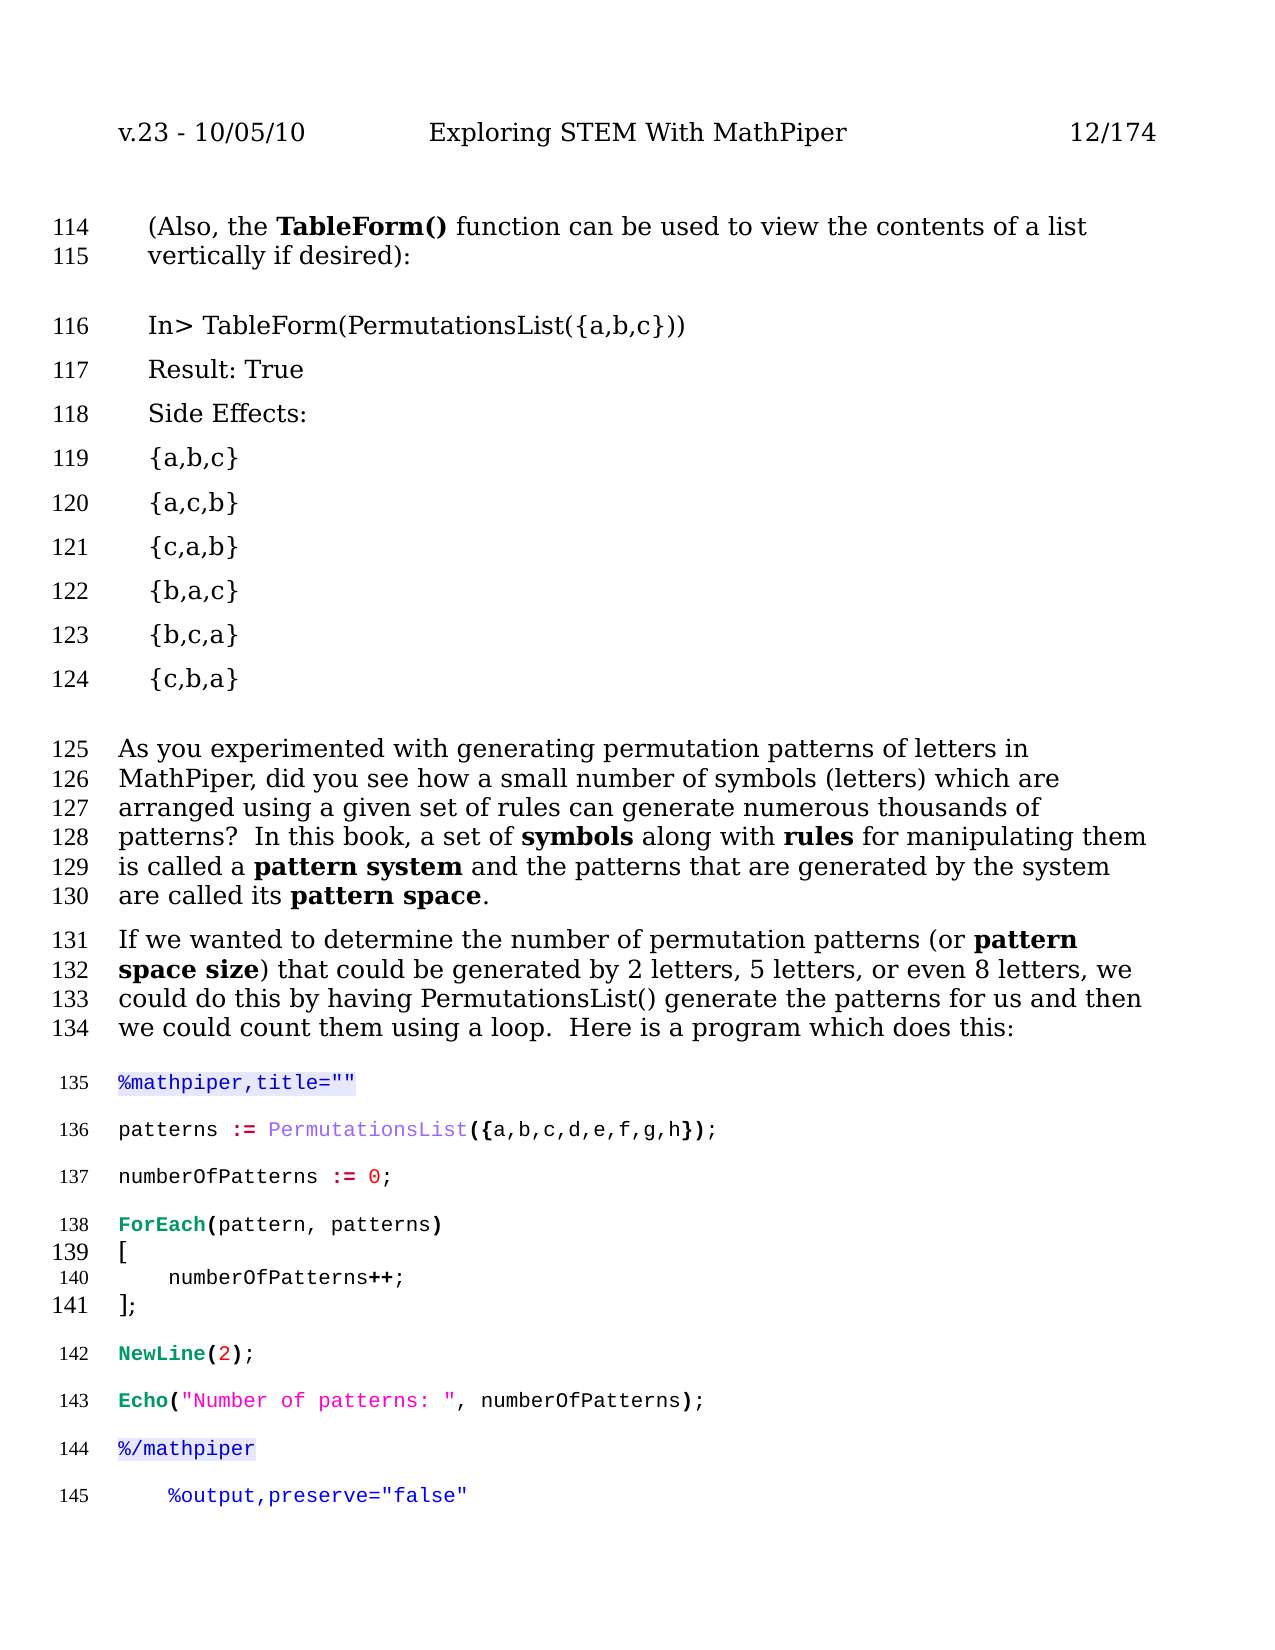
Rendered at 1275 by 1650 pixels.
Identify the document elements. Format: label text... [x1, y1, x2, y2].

text %output,preserve="false" [118, 1485, 1157, 1509]
text {b,a,c} [148, 576, 1157, 605]
text As you experimented with generating permutation patterns of letters in MathPiper, did you see how a small number of symbols (letters) which are arranged using a given set of rules can generate numerous thousands of patterns? In this book, a set of symbols along with rules for manipulating them is called a pattern system and the patterns that are generated by the system are called its pattern space. [118, 734, 1157, 910]
text Side Effects: [148, 399, 1157, 429]
text Result: True [148, 355, 1157, 384]
text %/mathpiper [118, 1438, 1157, 1461]
text {a,b,c} [148, 444, 1157, 473]
text {b,c,a} [148, 620, 1157, 649]
text In> TableForm(PermutationsList({a,b,c})) [148, 311, 1157, 340]
text %mathpiper,title="" [118, 1072, 1157, 1096]
text (Also, the TableForm() function can be used to view the contents of a list vertically if desired): [148, 212, 1157, 270]
text {a,c,b} [148, 488, 1157, 517]
text Echo("Number of patterns: ", numberOfPatterns); [118, 1390, 1157, 1414]
text {c,a,b} [148, 532, 1157, 561]
text ForEach(pattern, patterns) [118, 1214, 1157, 1237]
text numberOfPatterns++; [118, 1267, 1157, 1290]
text patterns := PermutationsList({a,b,c,d,e,f,g,h}); [118, 1119, 1157, 1143]
text ]; [118, 1290, 1157, 1319]
text {c,b,a} [148, 664, 1157, 694]
text numberOfPatterns := 0; [118, 1167, 1157, 1190]
text [ [118, 1237, 1157, 1267]
text NewLine(2); [118, 1343, 1157, 1367]
text If we wanted to determine the number of permutation patterns (or pattern space size) that could be generated by 2 letters, 5 letters, or even 8 letters, we could do this by having PermutationsList() generate the patterns for us and then we could count them using a loop. Here is a program which does this: [118, 925, 1157, 1042]
